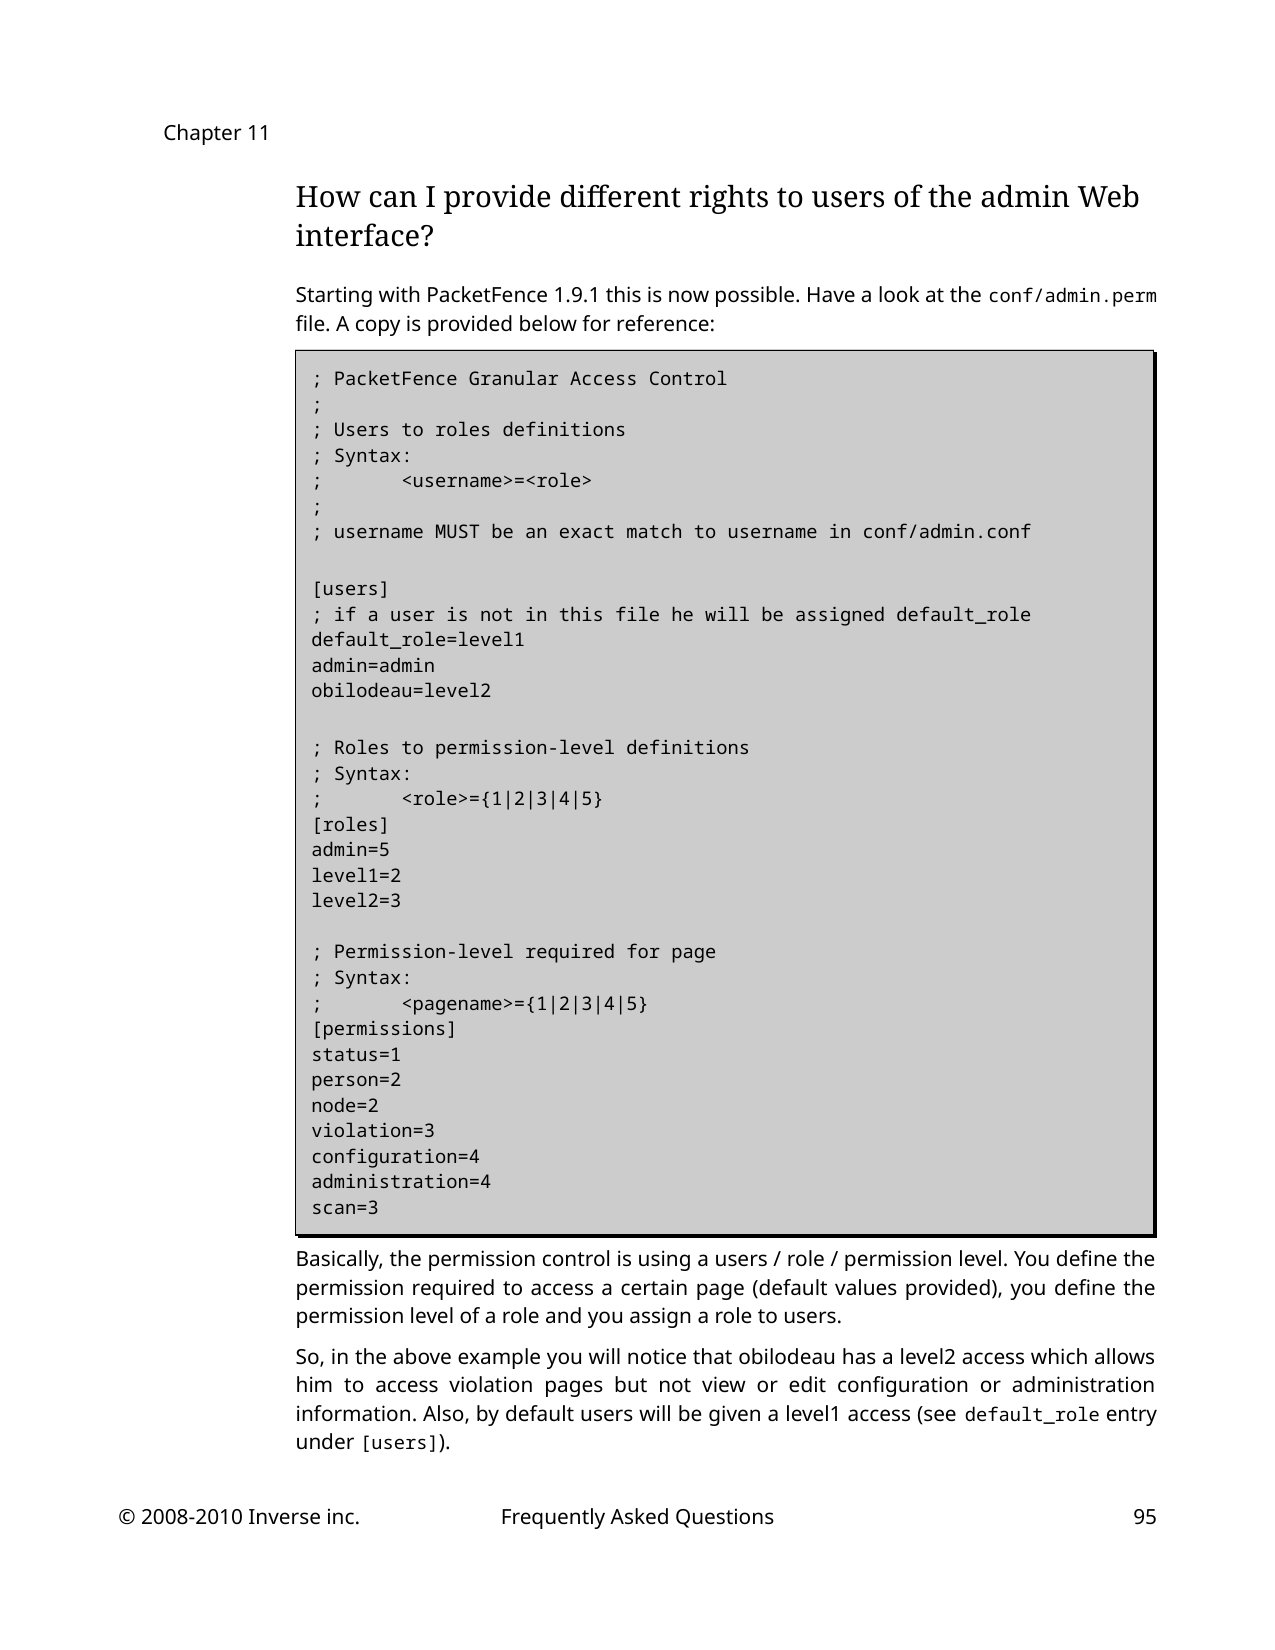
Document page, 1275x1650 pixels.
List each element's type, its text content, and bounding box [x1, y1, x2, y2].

text So, in the above example you will notice that obilodeau has a level2 access which allows him to access violation pages but not view or edit configuration or administration information. Also, by default users will be given a level1 access (see default_role entry under [users]). [295, 1342, 1157, 1456]
subtitle How can I provide different rights to users of the admin Web interface? [295, 176, 1157, 255]
text ; PacketFence Granular Access Control ; ; Users to roles definitions ; Syntax: ; <username>=<role> ; ; username MUST be an exact match to username in conf/admin.conf [296, 351, 1153, 534]
text Basically, the permission control is using a users / role / permission level. You define the permission required to access a certain page (default values provided), you define the permission level of a role and you assign a role to users. [295, 1244, 1157, 1329]
text ; Roles to permission-level definitions ; Syntax: ; <role>={1|2|3|4|5} [roles] admin=5 level1=2 level2=3 ; Permission-level required for page ; Syntax: ; <pagename>={1|2|3|4|5} [permissions] status=1 person=2 node=2 violation=3 configuration=4 administration=4 scan=3 [296, 693, 1153, 1234]
text Starting with PacketFence 1.9.1 this is now possible. Have a look at the conf/admin.perm file. A copy is provided below for reference: [295, 280, 1157, 337]
text [users] ; if a user is not in this file he will be assigned default_role default_role=level1 admin=admin obilodeau=level2 [296, 534, 1153, 693]
